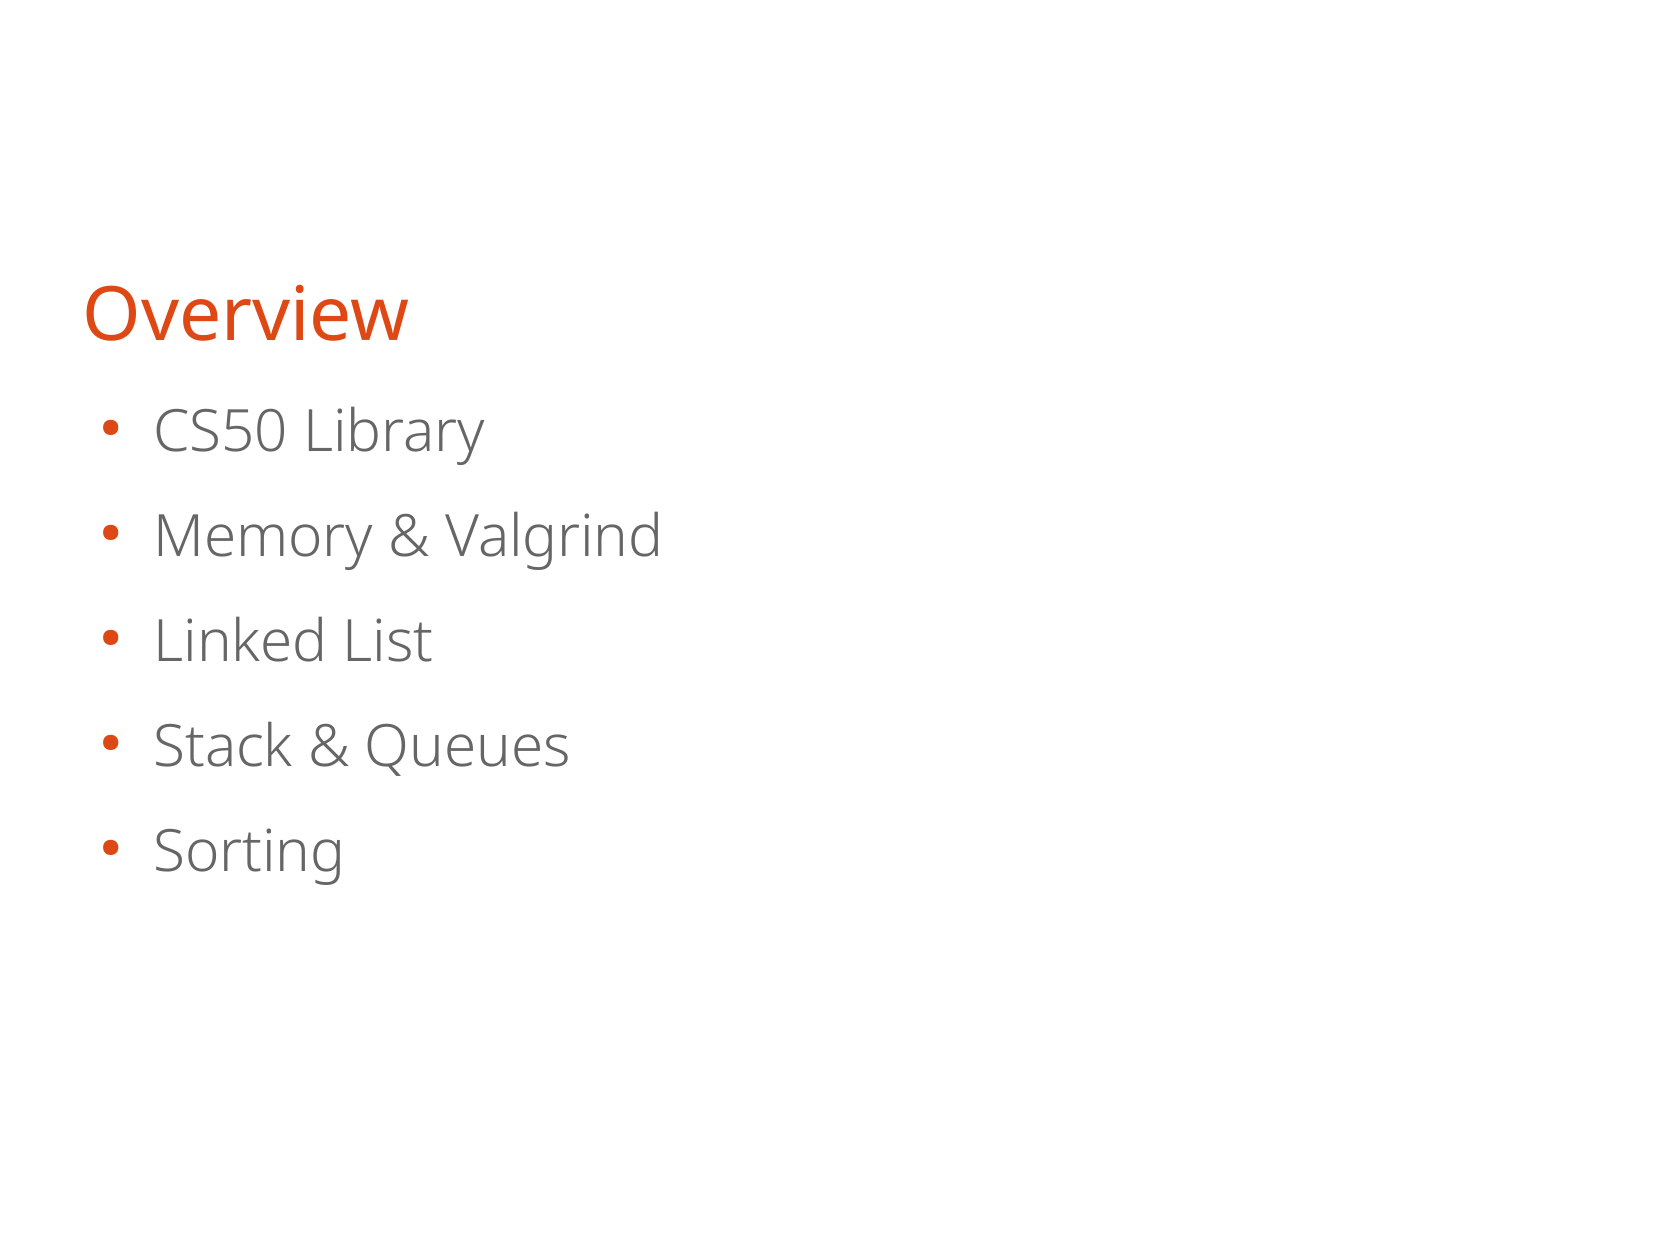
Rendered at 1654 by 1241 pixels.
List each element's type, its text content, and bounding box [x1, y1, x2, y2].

list CS50 Library Memory & Valgrind Linked List Stack & Queues Sorting [82, 389, 1571, 1010]
title Overview [82, 247, 1571, 375]
